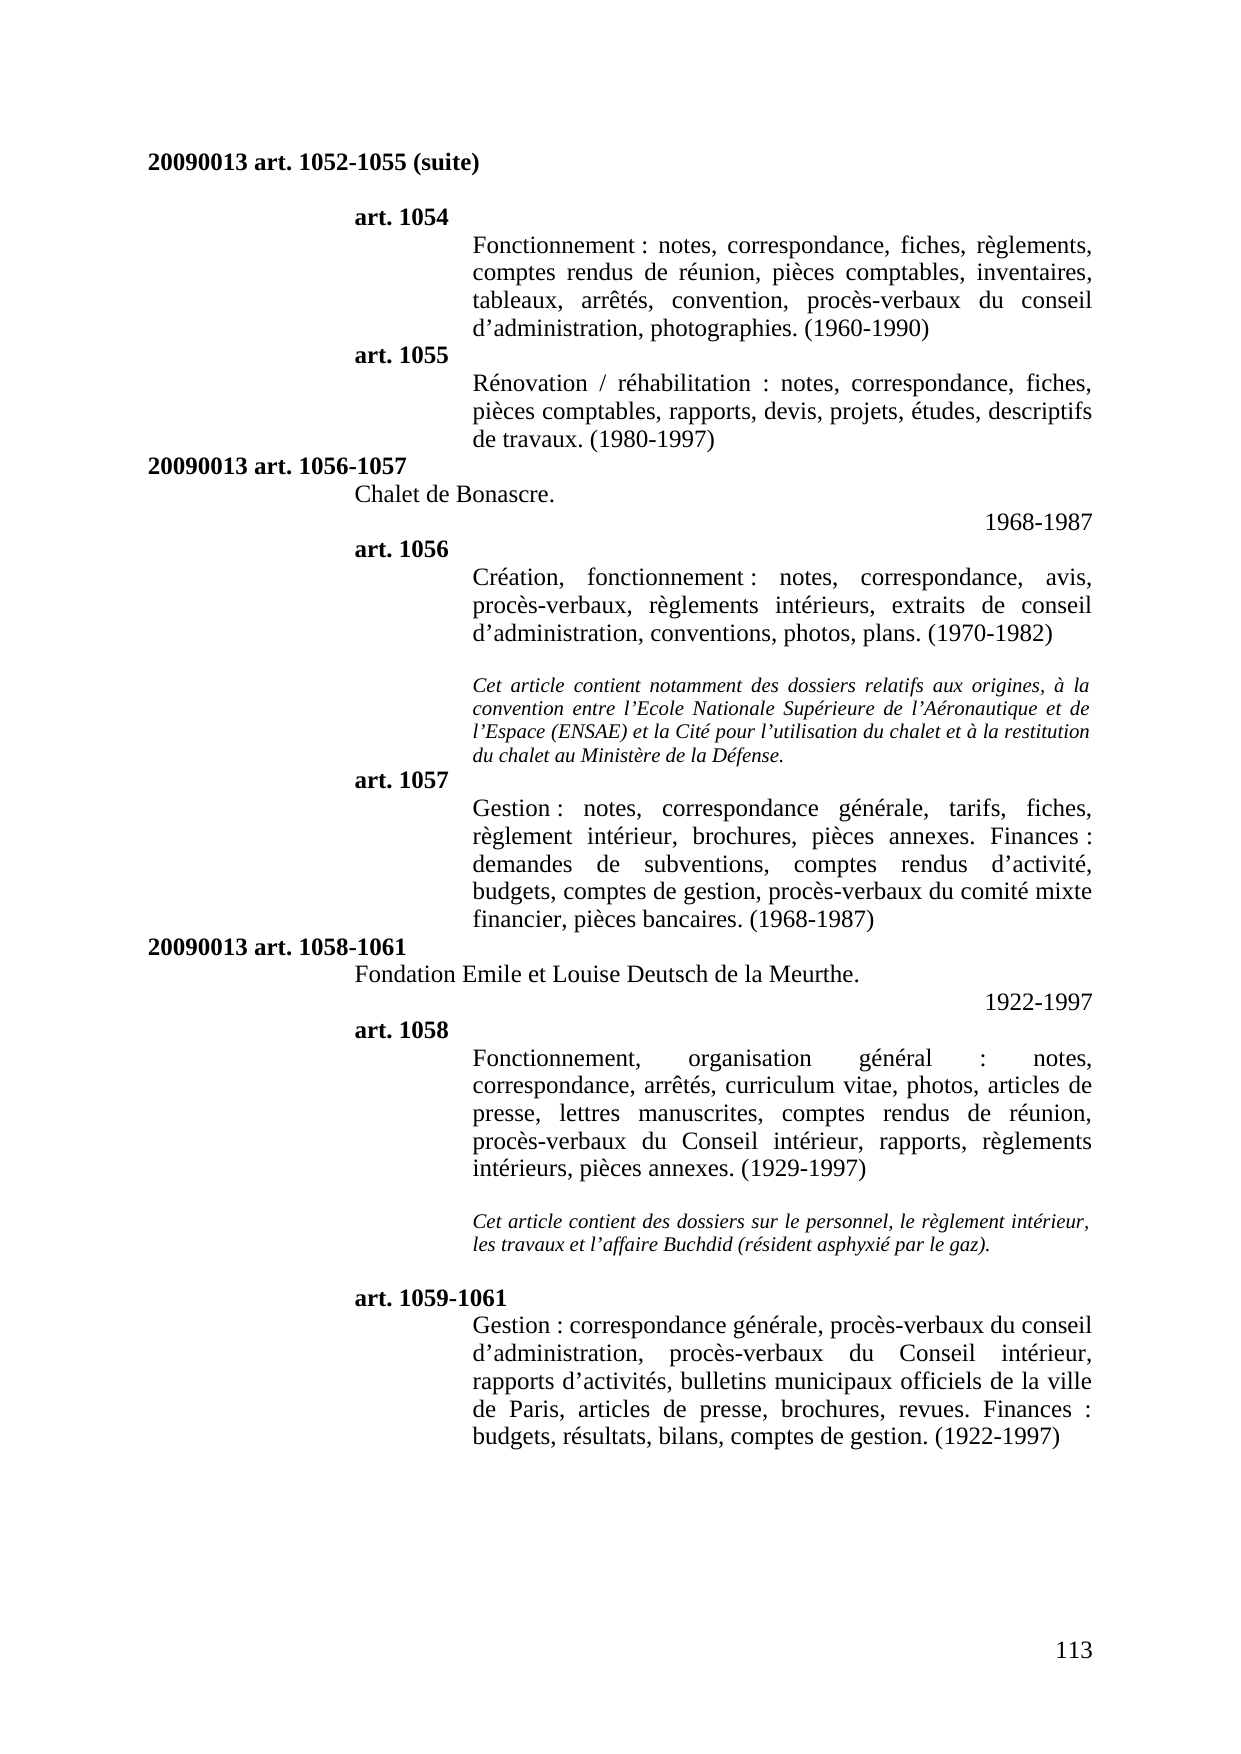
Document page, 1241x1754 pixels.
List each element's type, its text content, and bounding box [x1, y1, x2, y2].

text art. 1055 [354, 342, 1093, 369]
text art. 1059-1061 [354, 1284, 1093, 1312]
text art. 1056 [354, 536, 1093, 563]
text Cet article contient des dossiers sur le personnel, le règlement intérieur, les travaux et l’affaire Buchdid (résident asphyxié par le gaz). [472, 1210, 1093, 1256]
text Chalet de Bonascre. [354, 480, 1093, 508]
text 20090013 art. 1052-1055 (suite) [148, 148, 1093, 175]
text 1968-1987 [148, 508, 1093, 536]
text Fonctionnement : notes, correspondance, fiches, règlements, comptes rendus de réunion, pièces comptables, inventaires, tableaux, arrêtés, convention, procès-verbaux du conseil d’administration, photographies. (1960-1990) [472, 231, 1093, 342]
text Fonctionnement, organisation général : notes, correspondance, arrêtés, curriculum vitae, photos, articles de presse, lettres manuscrites, comptes rendus de réunion, procès-verbaux du Conseil intérieur, rapports, règlements intérieurs, pièces annexes. (1929-1997) [472, 1044, 1093, 1182]
text Gestion : notes, correspondance générale, tarifs, fiches, règlement intérieur, brochures, pièces annexes. Finances : demandes de subventions, comptes rendus d’activité, budgets, comptes de gestion, procès-verbaux du comité mixte financier, pièces bancaires. (1968-1987) [472, 794, 1093, 933]
text 20090013 art. 1056-1057 [148, 452, 1093, 480]
text 1922-1997 [148, 988, 1093, 1016]
text Fondation Emile et Louise Deutsch de la Meurthe. [354, 961, 1093, 988]
text 20090013 art. 1058-1061 [148, 933, 1093, 961]
text Création, fonctionnement : notes, correspondance, avis, procès-verbaux, règlements intérieurs, extraits de conseil d’administration, conventions, photos, plans. (1970-1982) [472, 563, 1093, 646]
text art. 1054 [354, 203, 1093, 231]
text art. 1058 [354, 1016, 1093, 1044]
text Gestion : correspondance générale, procès-verbaux du conseil d’administration, procès-verbaux du Conseil intérieur, rapports d’activités, bulletins municipaux officiels de la ville de Paris, articles de presse, brochures, revues. Finances : budgets, résultats, bilans, comptes de gestion. (1922-1997) [472, 1312, 1093, 1450]
text Cet article contient notamment des dossiers relatifs aux origines, à la convention entre l’Ecole Nationale Supérieure de l’Aéronautique et de l’Espace (ENSAE) et la Cité pour l’utilisation du chalet et à la restitution du chalet au Ministère de la Défense. [472, 674, 1093, 767]
text Rénovation / réhabilitation : notes, correspondance, fiches, pièces comptables, rapports, devis, projets, études, descriptifs de travaux. (1980-1997) [472, 369, 1093, 452]
text art. 1057 [354, 767, 1093, 794]
